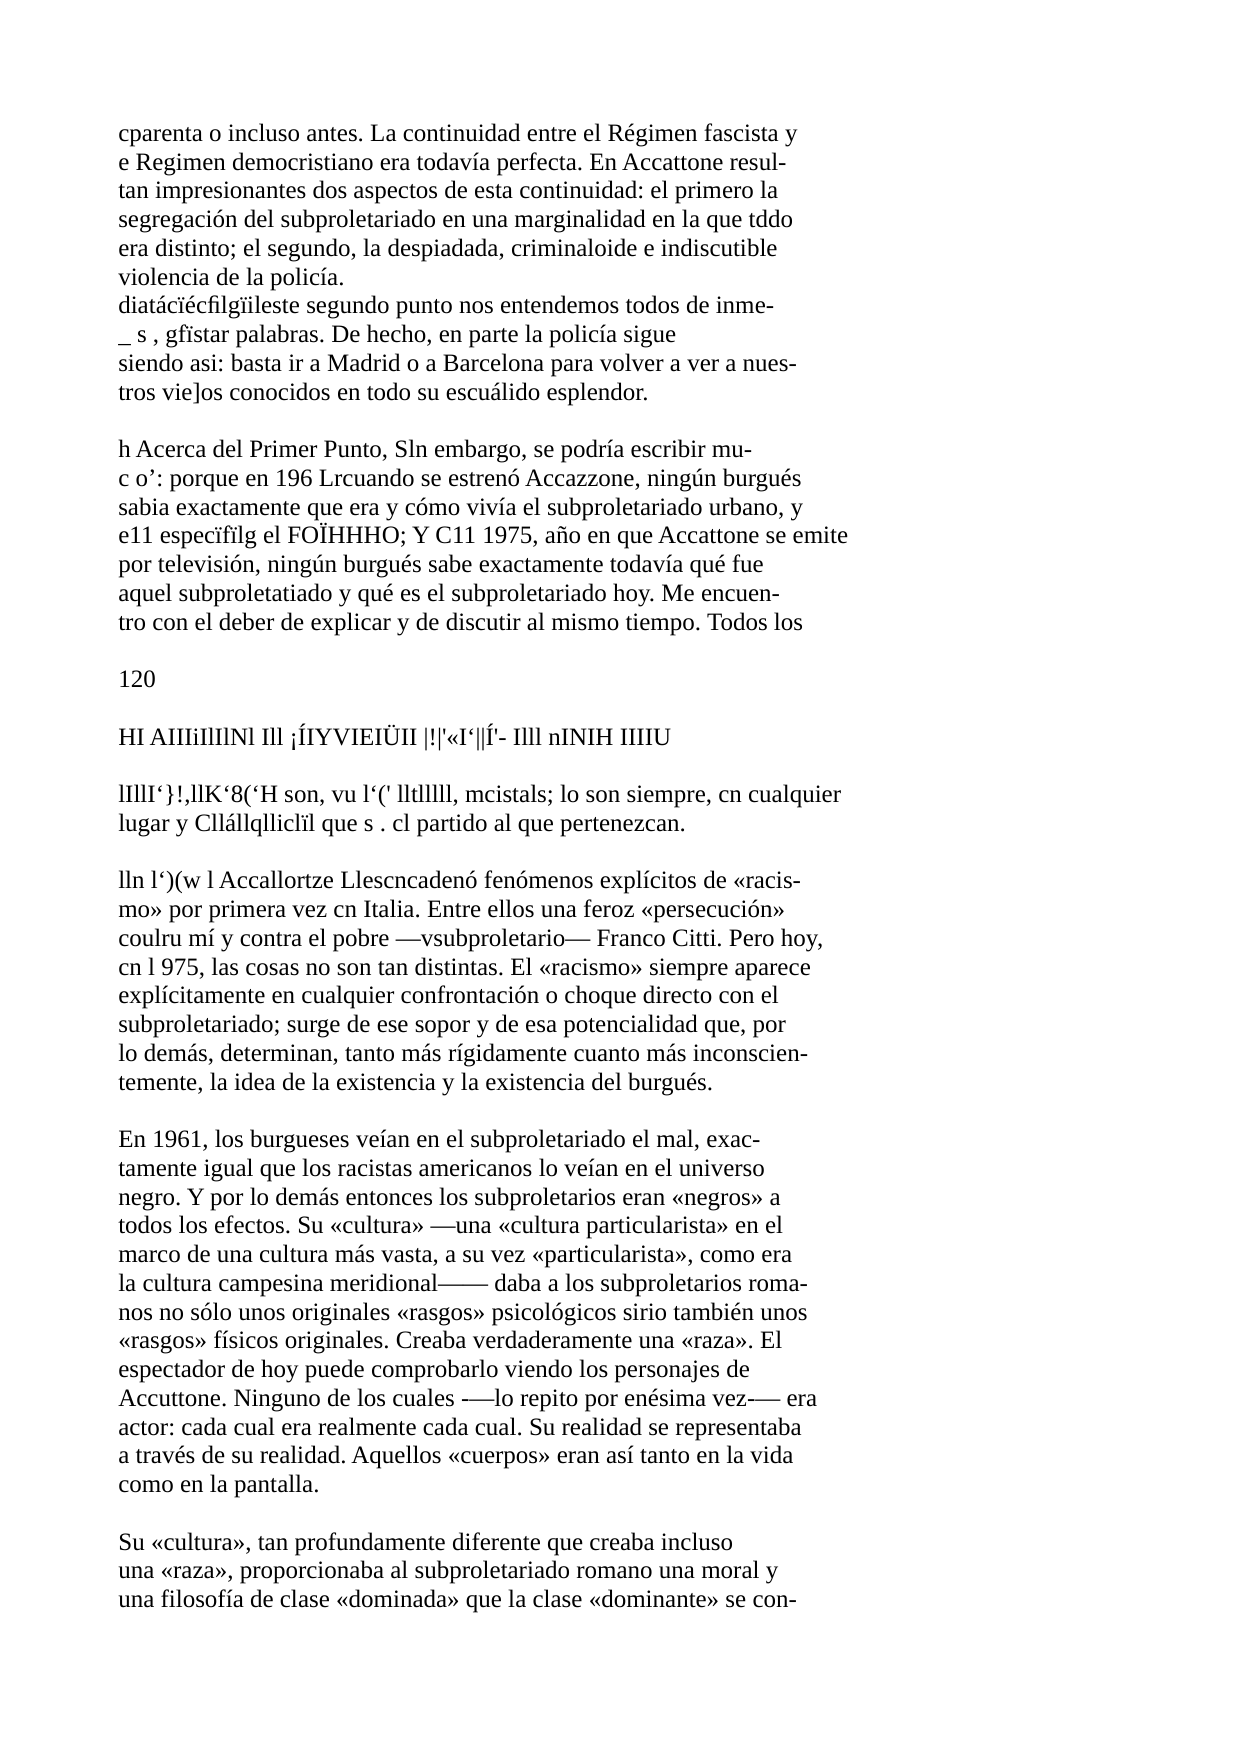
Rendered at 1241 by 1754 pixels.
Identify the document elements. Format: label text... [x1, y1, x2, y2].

text «rasgos» físicos originales. Creaba verdaderamente una «raza». El [118, 1326, 1122, 1354]
text temente, la idea de la existencia y la existencia del burgués. [118, 1067, 1122, 1096]
text la cultura campesina meridional—— daba a los subproletarios roma- [118, 1268, 1122, 1297]
text tan impresionantes dos aspectos de esta continuidad: el primero la [118, 176, 1122, 204]
text c o’: porque en 196 Lrcuando se estrenó Accazzone, ningún burgués [118, 463, 1122, 492]
text marco de una cultura más vasta, a su vez «particularista», como era [118, 1239, 1122, 1268]
text diatácïécﬁlgïileste segundo punto nos entendemos todos de inme- [118, 291, 1122, 319]
text por televisión, ningún burgués sabe exactamente todavía qué fue [118, 549, 1122, 578]
text HI AIIIiIlIlNl Ill ¡ÍIYVIEIÜII |!|'«I‘||Í'- Illl nINIH IIIIU [118, 722, 1122, 751]
text e Regimen democristiano era todavía perfecta. En Accattone resul- [118, 147, 1122, 176]
text 120 [118, 664, 1122, 693]
text nos no sólo unos originales «rasgos» psicológicos sirio también unos [118, 1297, 1122, 1326]
text mo» por primera vez cn Italia. Entre ellos una feroz «persecución» [118, 894, 1122, 923]
text h Acerca del Primer Punto, Sln embargo, se podría escribir mu- [118, 434, 1122, 463]
text cparenta o incluso antes. La continuidad entre el Régimen fascista y [118, 118, 1122, 147]
text a través de su realidad. Aquellos «cuerpos» eran así tanto en la vida [118, 1441, 1122, 1469]
text explícitamente en cualquier confrontación o choque directo con el [118, 981, 1122, 1009]
text siendo asi: basta ir a Madrid o a Barcelona para volver a ver a nues- [118, 348, 1122, 377]
text aquel subproletatiado y qué es el subproletariado hoy. Me encuen- [118, 578, 1122, 607]
text sabia exactamente que era y cómo vivía el subproletariado urbano, y [118, 492, 1122, 521]
text violencia de la policía. [118, 262, 1122, 291]
text lugar y Cllállqlliclïl que s . cl partido al que pertenezcan. [118, 808, 1122, 837]
text tros vie]os conocidos en todo su escuálido esplendor. [118, 377, 1122, 406]
text segregación del subproletariado en una marginalidad en la que tddo [118, 204, 1122, 233]
text una filosofía de clase «dominada» que la clase «dominante» se con- [118, 1584, 1122, 1613]
text negro. Y por lo demás entonces los subproletarios eran «negros» a [118, 1182, 1122, 1211]
text coulru mí y contra el pobre —vsubproletario— Franco Citti. Pero hoy, [118, 923, 1122, 952]
text _ s , gfïstar palabras. De hecho, en parte la policía sigue [118, 319, 1122, 348]
text tro con el deber de explicar y de discutir al mismo tiempo. Todos los [118, 607, 1122, 636]
text En 1961, los burgueses veían en el subproletariado el mal, exac- [118, 1124, 1122, 1153]
text e11 especïfïlg el FOÏHHHO; Y C11 1975, año en que Accattone se emite [118, 521, 1122, 549]
text tamente igual que los racistas americanos lo veían en el universo [118, 1153, 1122, 1182]
text lIllI‘}!,llK‘8(‘H son, vu l‘(' lltlllll, mcistals; lo son siempre, cn cualquier [118, 779, 1122, 808]
text lln l‘)(w l Accallortze Llescncadenó fenómenos explícitos de «racis- [118, 866, 1122, 894]
text actor: cada cual era realmente cada cual. Su realidad se representaba [118, 1412, 1122, 1441]
text espectador de hoy puede comprobarlo viendo los personajes de [118, 1354, 1122, 1383]
text Accuttone. Ninguno de los cuales -—lo repito por enésima vez-— era [118, 1383, 1122, 1412]
text como en la pantalla. [118, 1469, 1122, 1498]
text una «raza», proporcionaba al subproletariado romano una moral y [118, 1556, 1122, 1584]
text Su «cultura», tan profundamente diferente que creaba incluso [118, 1527, 1122, 1556]
text lo demás, determinan, tanto más rígidamente cuanto más inconscien- [118, 1038, 1122, 1067]
text subproletariado; surge de ese sopor y de esa potencialidad que, por [118, 1009, 1122, 1038]
text todos los efectos. Su «cultura» —una «cultura particularista» en el [118, 1211, 1122, 1239]
text era distinto; el segundo, la despiadada, criminaloide e indiscutible [118, 233, 1122, 262]
text cn l 975, las cosas no son tan distintas. El «racismo» siempre aparece [118, 952, 1122, 981]
